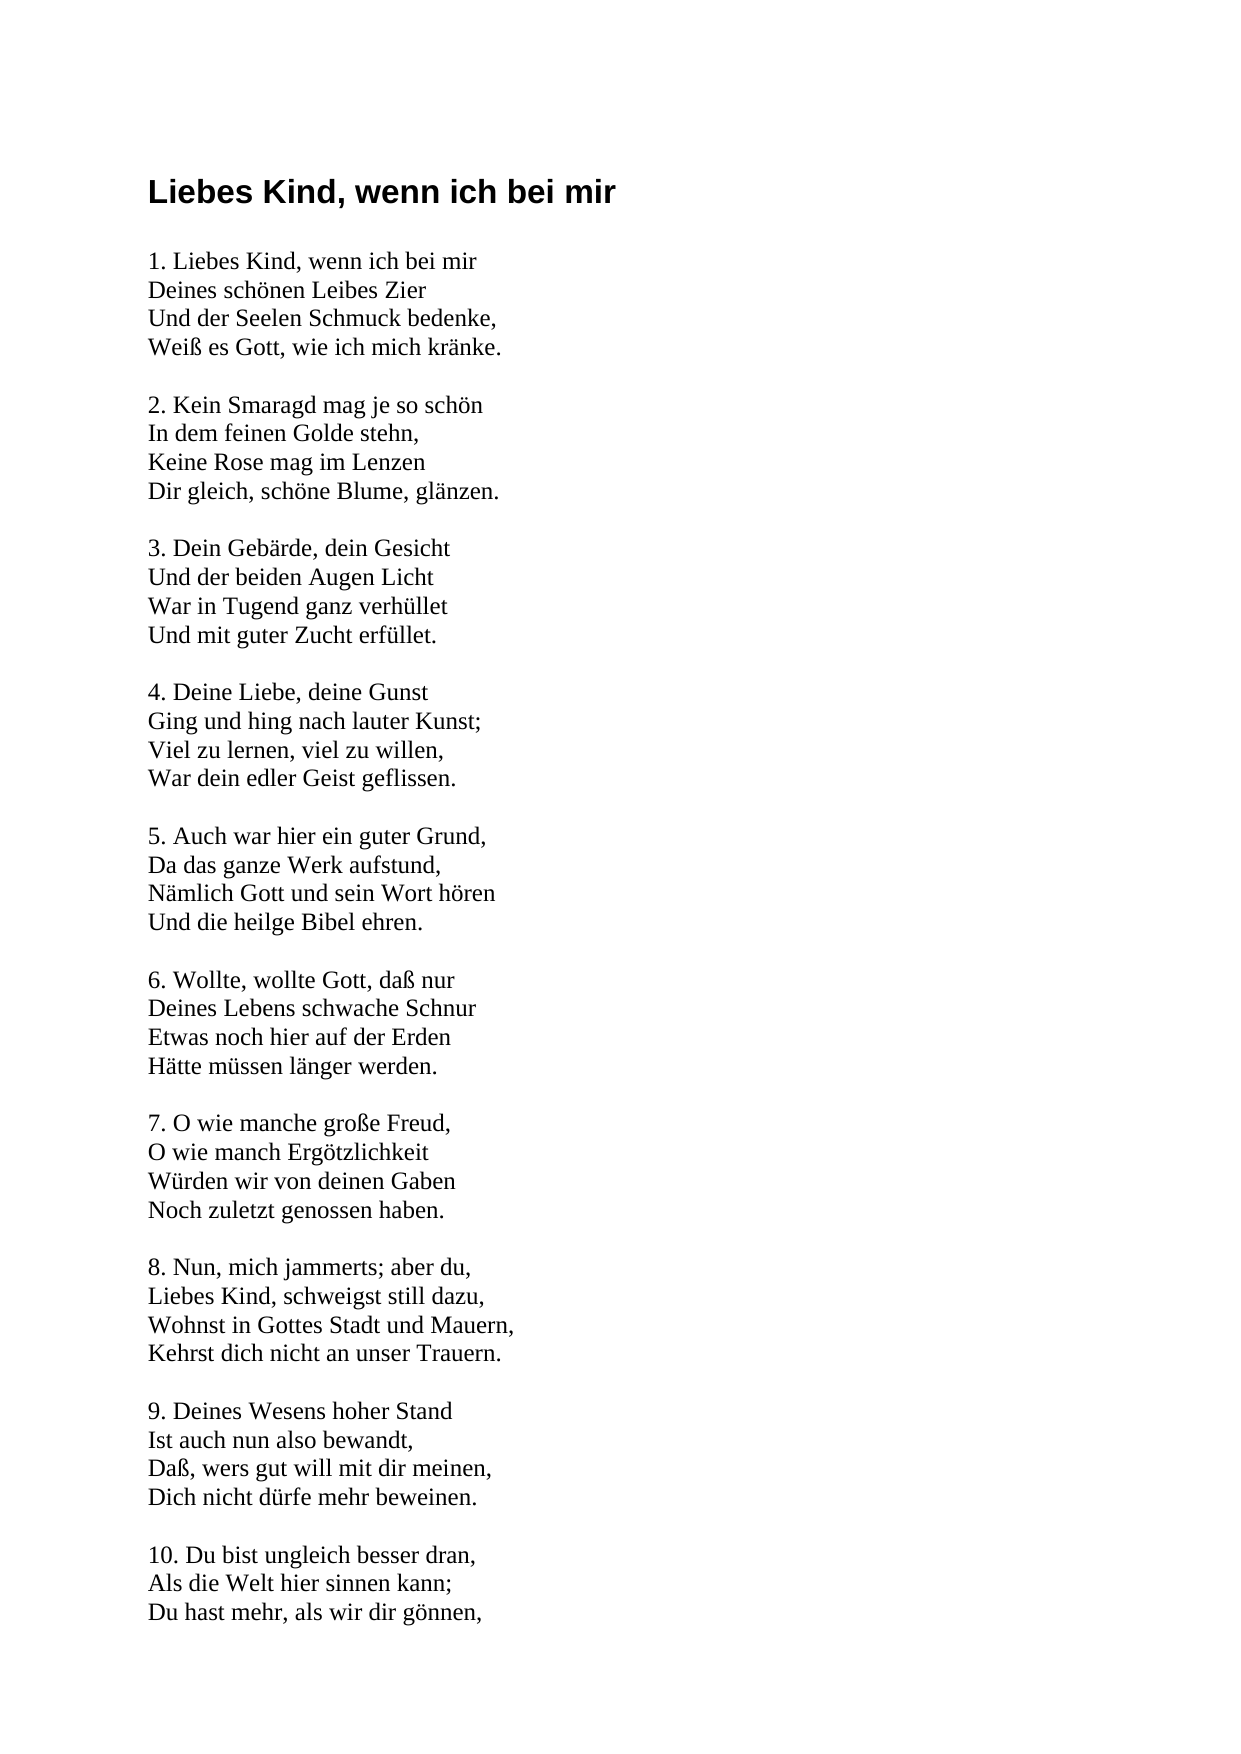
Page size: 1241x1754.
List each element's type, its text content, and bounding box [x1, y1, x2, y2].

text 8. Nun, mich jammerts; aber du, [148, 1252, 1093, 1281]
text Daß, wers gut will mit dir meinen, [148, 1453, 1093, 1482]
text Und der Seelen Schmuck bedenke, [148, 303, 1093, 332]
text 7. O wie manche große Freud, [148, 1108, 1093, 1137]
text Da das ganze Werk aufstund, [148, 850, 1093, 878]
text Du hast mehr, als wir dir gönnen, [148, 1597, 1093, 1626]
text 4. Deine Liebe, deine Gunst [148, 677, 1093, 706]
text 9. Deines Wesens hoher Stand [148, 1396, 1093, 1425]
text War dein edler Geist geflissen. [148, 763, 1093, 792]
text Etwas noch hier auf der Erden [148, 1022, 1093, 1051]
text Keine Rose mag im Lenzen [148, 447, 1093, 476]
text 5. Auch war hier ein guter Grund, [148, 821, 1093, 850]
text Liebes Kind, schweigst still dazu, [148, 1281, 1093, 1310]
text 10. Du bist ungleich besser dran, [148, 1540, 1093, 1568]
text Noch zuletzt genossen haben. [148, 1195, 1093, 1223]
text Und die heilge Bibel ehren. [148, 907, 1093, 936]
text O wie manch Ergötzlichkeit [148, 1137, 1093, 1166]
text Und der beiden Augen Licht [148, 562, 1093, 591]
text Deines Lebens schwache Schnur [148, 993, 1093, 1022]
text Ist auch nun also bewandt, [148, 1425, 1093, 1453]
text Deines schönen Leibes Zier [148, 275, 1093, 303]
text In dem feinen Golde stehn, [148, 418, 1093, 447]
text Nämlich Gott und sein Wort hören [148, 878, 1093, 907]
text Weiß es Gott, wie ich mich kränke. [148, 332, 1093, 361]
text Kehrst dich nicht an unser Trauern. [148, 1338, 1093, 1367]
text 1. Liebes Kind, wenn ich bei mir [148, 246, 1093, 275]
text 6. Wollte, wollte Gott, daß nur [148, 965, 1093, 993]
text Wohnst in Gottes Stadt und Mauern, [148, 1310, 1093, 1338]
text Dich nicht dürfe mehr beweinen. [148, 1482, 1093, 1511]
text War in Tugend ganz verhüllet [148, 591, 1093, 620]
text Würden wir von deinen Gaben [148, 1166, 1093, 1195]
text Und mit guter Zucht erfüllet. [148, 620, 1093, 648]
text 3. Dein Gebärde, dein Gesicht [148, 533, 1093, 562]
subtitle Liebes Kind, wenn ich bei mir [148, 173, 1093, 211]
text Viel zu lernen, viel zu willen, [148, 735, 1093, 763]
text Dir gleich, schöne Blume, glänzen. [148, 476, 1093, 505]
text Als die Welt hier sinnen kann; [148, 1568, 1093, 1597]
text Hätte müssen länger werden. [148, 1051, 1093, 1080]
text Ging und hing nach lauter Kunst; [148, 706, 1093, 735]
text 2. Kein Smaragd mag je so schön [148, 390, 1093, 418]
